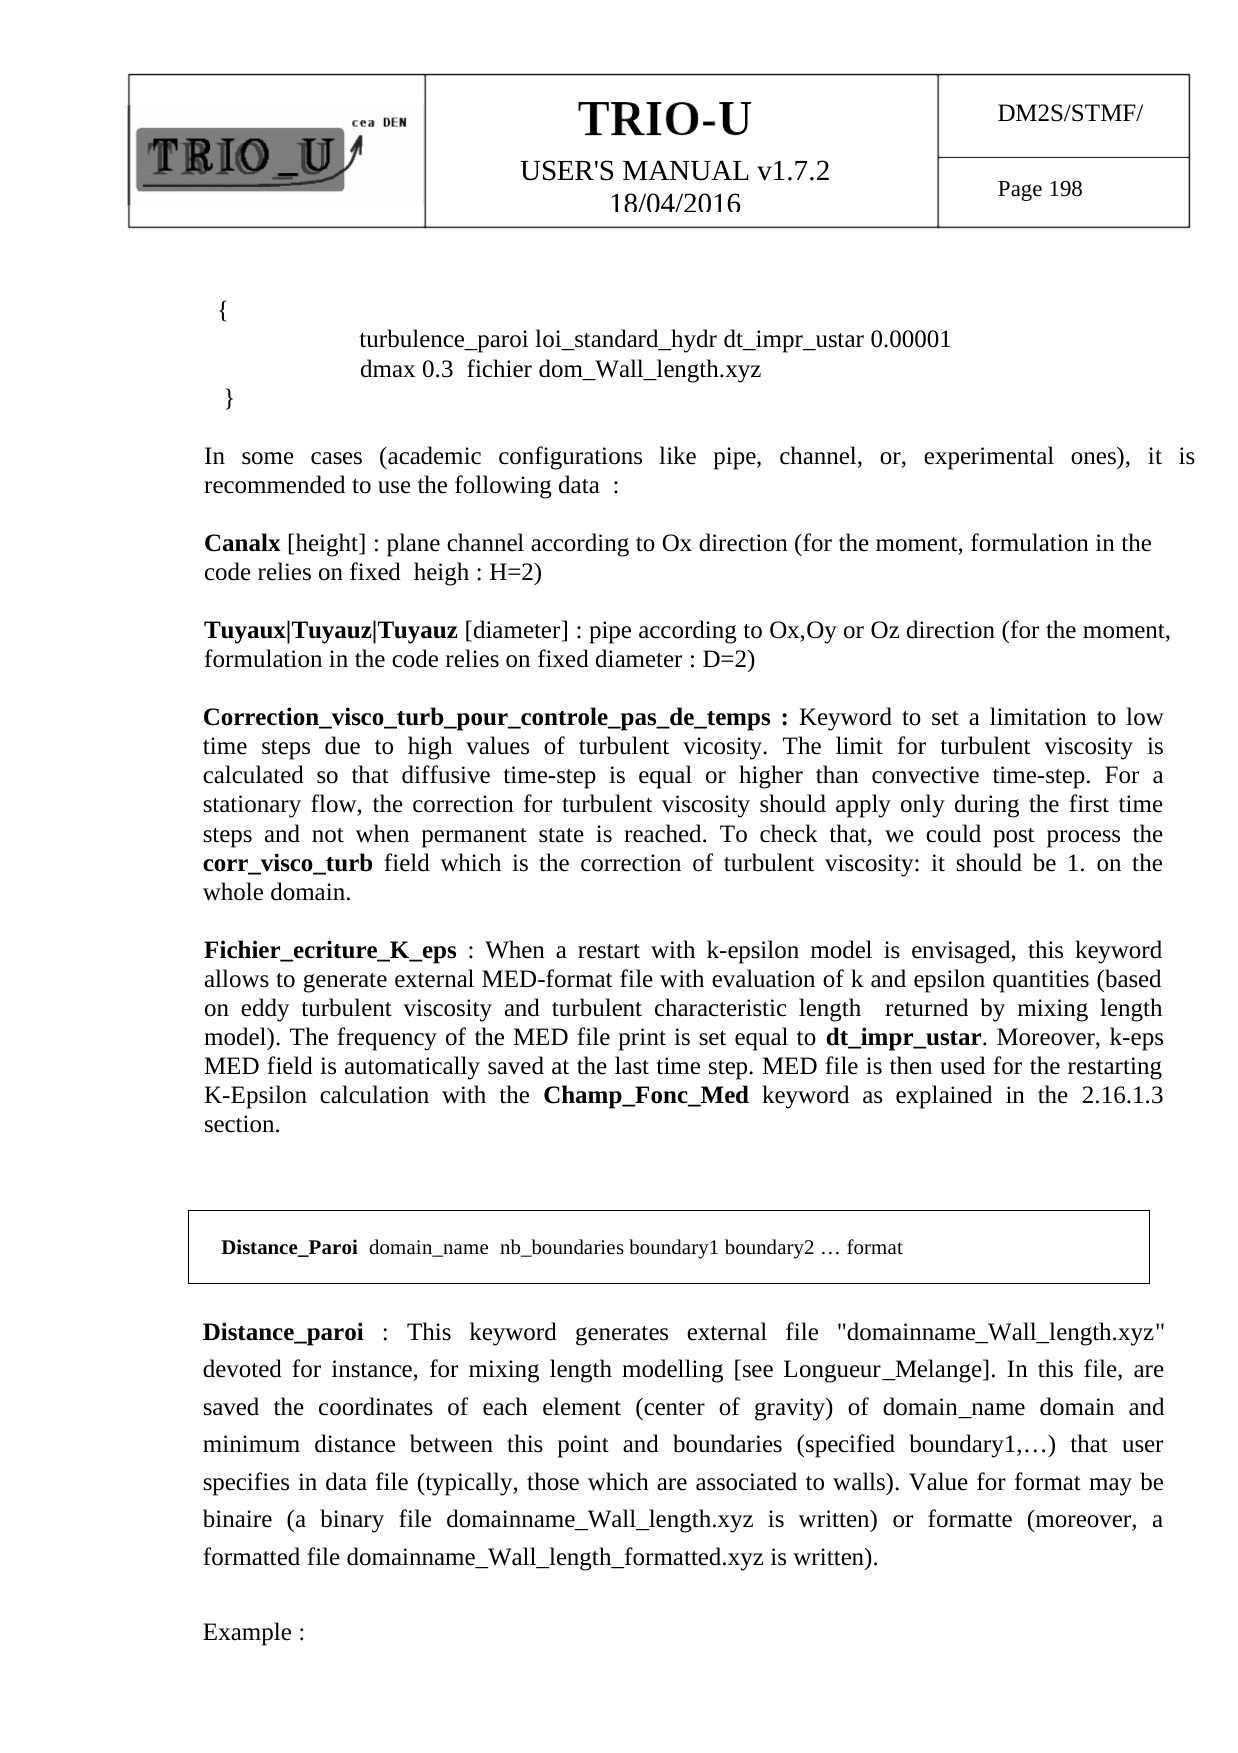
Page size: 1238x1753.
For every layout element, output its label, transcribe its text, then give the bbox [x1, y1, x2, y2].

text { [204, 295, 1196, 324]
text Fichier_ecriture_K_eps : When a restart with k-epsilon model is envisaged, this keyword allows to generate external MED-format file with evaluation of k and epsilon quantities (based on eddy turbulent viscosity and turbulent characteristic length returned by mixing length model). The frequency of the MED file print is set equal to dt_impr_ustar. Moreover, k-eps MED field is automatically saved at the last time step. MED file is then used for the restarting K-Epsilon calculation with the Champ_Fonc_Med keyword as explained in the 2.16.1.3 section. [204, 935, 1164, 1138]
text Distance_paroi : This keyword generates external file "domainname_Wall_length.xyz" devoted for instance, for mixing length modelling [see Longueur_Melange]. In this file, are saved the coordinates of each element (center of gravity) of domain_name domain and minimum distance between this point and boundaries (specified boundary1,…) that user specifies in data file (typically, those which are associated to walls). Value for format may be binaire (a binary file domainname_Wall_length.xyz is written) or formatte (moreover, a formatted file domainname_Wall_length_formatted.xyz is written). [203, 1308, 1165, 1571]
text Canalx [height] : plane channel according to Ox direction (for the moment, formulation in the code relies on fixed heigh : H=2) [204, 528, 1196, 586]
text dmax 0.3 fichier dom_Wall_length.xyz [204, 353, 1196, 382]
text Tuyaux|Tuyauz|Tuyauz [diameter] : pipe according to Ox,Oy or Oz direction (for the moment, formulation in the code relies on fixed diameter : D=2) [204, 615, 1196, 673]
text turbulence_paroi loi_standard_hydr dt_impr_ustar 0.00001 [204, 324, 1196, 353]
text Correction_visco_turb_pour_controle_pas_de_temps : Keyword to set a limitation to low time steps due to high values of turbulent vicosity. The limit for turbulent viscosity is calculated so that diffusive time-step is equal or higher than convective time-step. For a stationary flow, the correction for turbulent viscosity should apply only during the first time steps and not when permanent state is reached. To check that, we could post process the corr_visco_turb field which is the correction of turbulent viscosity: it should be 1. on the whole domain. [203, 702, 1164, 906]
text Example : [203, 1608, 1165, 1646]
table_header Distance_Paroi domain_name nb_boundaries boundary1 boundary2 … format [189, 1211, 1149, 1283]
text In some cases (academic configurations like pipe, channel, or, experimental ones), it is recommended to use the following data : [204, 441, 1196, 499]
text } [204, 382, 1196, 412]
